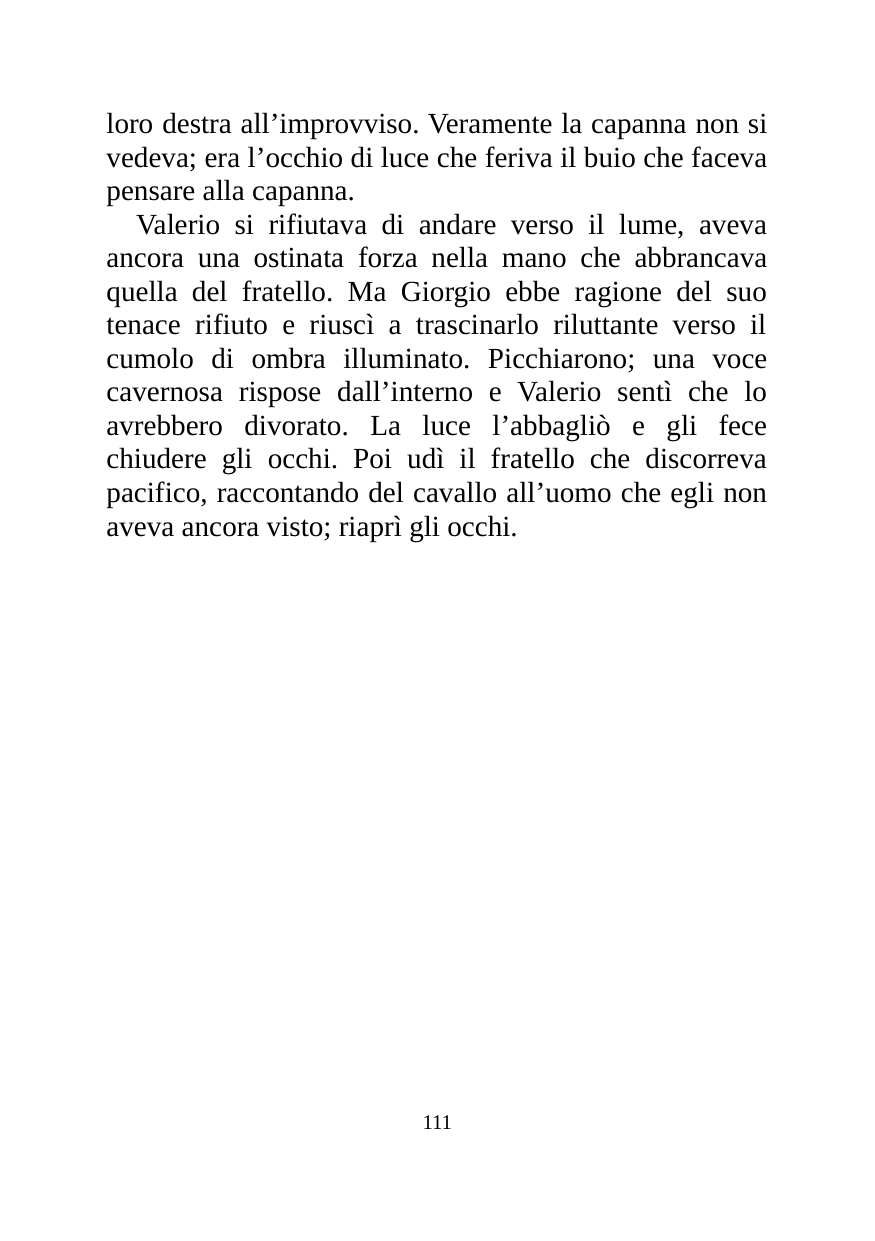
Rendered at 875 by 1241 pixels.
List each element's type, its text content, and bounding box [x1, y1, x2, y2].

text loro destra all’improvviso. Veramente la capanna non si vedeva; era l’occhio di luce che feriva il buio che faceva pensare alla capanna. [106, 106, 768, 207]
text Valerio si rifiutava di andare verso il lume, aveva ancora una ostinata forza nella mano che abbrancava quella del fratello. Ma Giorgio ebbe ragione del suo tenace rifiuto e riuscì a trascinarlo riluttante verso il cumolo di ombra illuminato. Picchiarono; una voce cavernosa rispose dall’interno e Valerio sentì che lo avrebbero divorato. La luce l’abbagliò e gli fece chiudere gli occhi. Poi udì il fratello che discorreva pacifico, raccontando del cavallo all’uomo che egli non aveva ancora visto; riaprì gli occhi. [106, 207, 768, 542]
